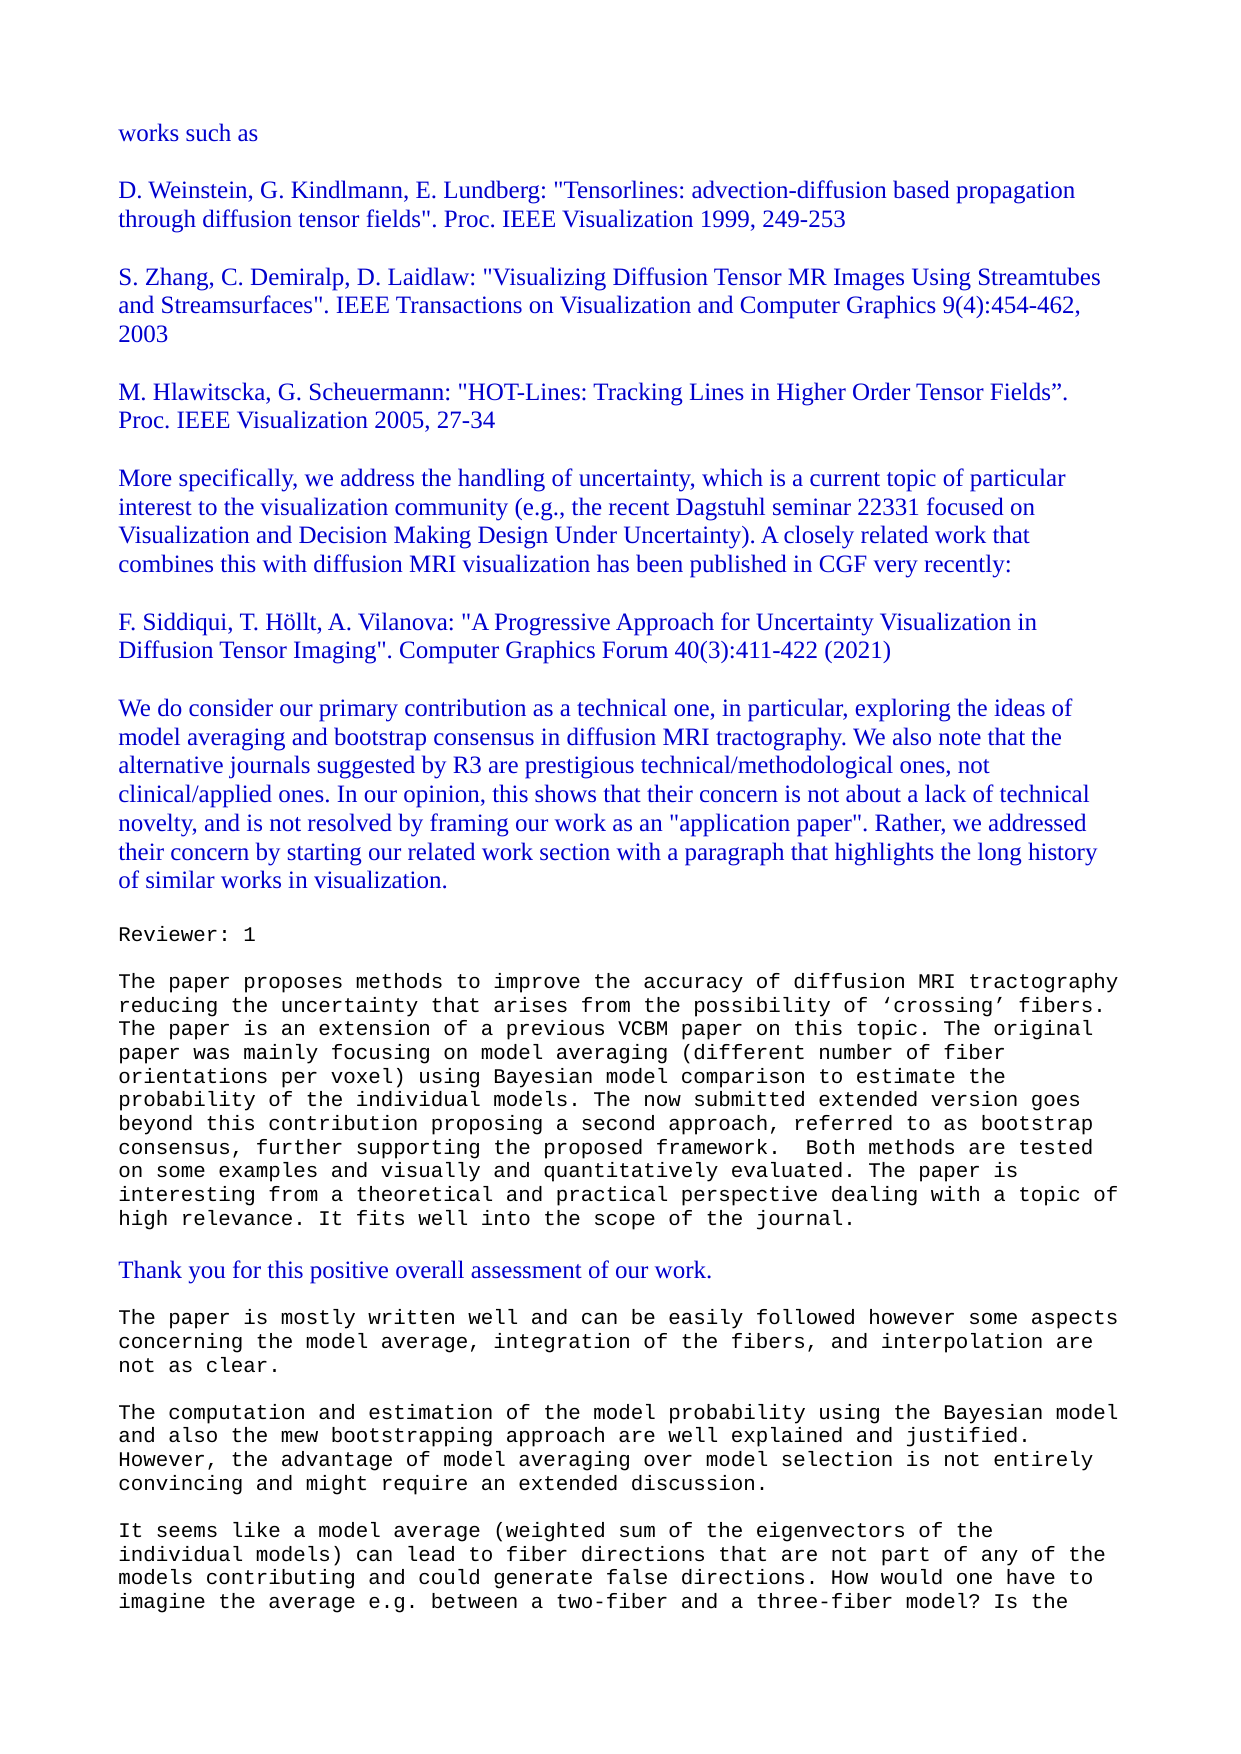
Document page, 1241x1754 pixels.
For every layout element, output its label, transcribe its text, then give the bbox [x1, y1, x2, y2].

text It seems like a model average (weighted sum of the eigenvectors of the individual models) can lead to fiber directions that are not part of any of the models contributing and could generate false directions. How would one have to imagine the average e.g. between a two-fiber and a three-fiber model? Is the [118, 1520, 1122, 1615]
text The computation and estimation of the model probability using the Bayesian model and also the mew bootstrapping approach are well explained and justified. However, the advantage of model averaging over model selection is not entirely convincing and might require an extended discussion. [118, 1402, 1122, 1496]
text works such as D. Weinstein, G. Kindlmann, E. Lundberg: "Tensorlines: advection-diffusion based propagation through diffusion tensor fields". Proc. IEEE Visualization 1999, 249-253 S. Zhang, C. Demiralp, D. Laidlaw: "Visualizing Diffusion Tensor MR Images Using Streamtubes and Streamsurfaces". IEEE Transactions on Visualization and Computer Graphics 9(4):454-462, 2003 M. Hlawitscka, G. Scheuermann: "HOT-Lines: Tracking Lines in Higher Order Tensor Fields”. Proc. IEEE Visualization 2005, 27-34 More specifically, we address the handling of uncertainty, which is a current topic of particular interest to the visualization community (e.g., the recent Dagstuhl seminar 22331 focused on Visualization and Decision Making Design Under Uncertainty). A closely related work that combines this with diffusion MRI visualization has been published in CGF very recently: F. Siddiqui, T. Höllt, A. Vilanova: "A Progressive Approach for Uncertainty Visualization in Diffusion Tensor Imaging". Computer Graphics Forum 40(3):411-422 (2021) We do consider our primary contribution as a technical one, in particular, exploring the ideas of model averaging and bootstrap consensus in diffusion MRI tractography. We also note that the alternative journals suggested by R3 are prestigious technical/methodological ones, not clinical/applied ones. In our opinion, this shows that their concern is not about a lack of technical novelty, and is not resolved by framing our work as an "application paper". Rather, we addressed their concern by starting our related work section with a paragraph that highlights the long history of similar works in visualization. [118, 118, 1122, 894]
text The paper proposes methods to improve the accuracy of diffusion MRI tractography reducing the uncertainty that arises from the possibility of ‘crossing’ fibers. The paper is an extension of a previous VCBM paper on this topic. The original paper was mainly focusing on model averaging (different number of fiber orientations per voxel) using Bayesian model comparison to estimate the probability of the individual models. The now submitted extended version goes beyond this contribution proposing a second approach, referred to as bootstrap consensus, further supporting the proposed framework. Both methods are tested on some examples and visually and quantitatively evaluated. The paper is interesting from a theoretical and practical perspective dealing with a topic of high relevance. It fits well into the scope of the journal. [118, 971, 1122, 1231]
text The paper is mostly written well and can be easily followed however some aspects concerning the model average, integration of the fibers, and interpolation are not as clear. [118, 1307, 1122, 1378]
text Reviewer: 1 [118, 924, 1122, 947]
text Thank you for this positive overall assessment of our work. [118, 1255, 1122, 1284]
